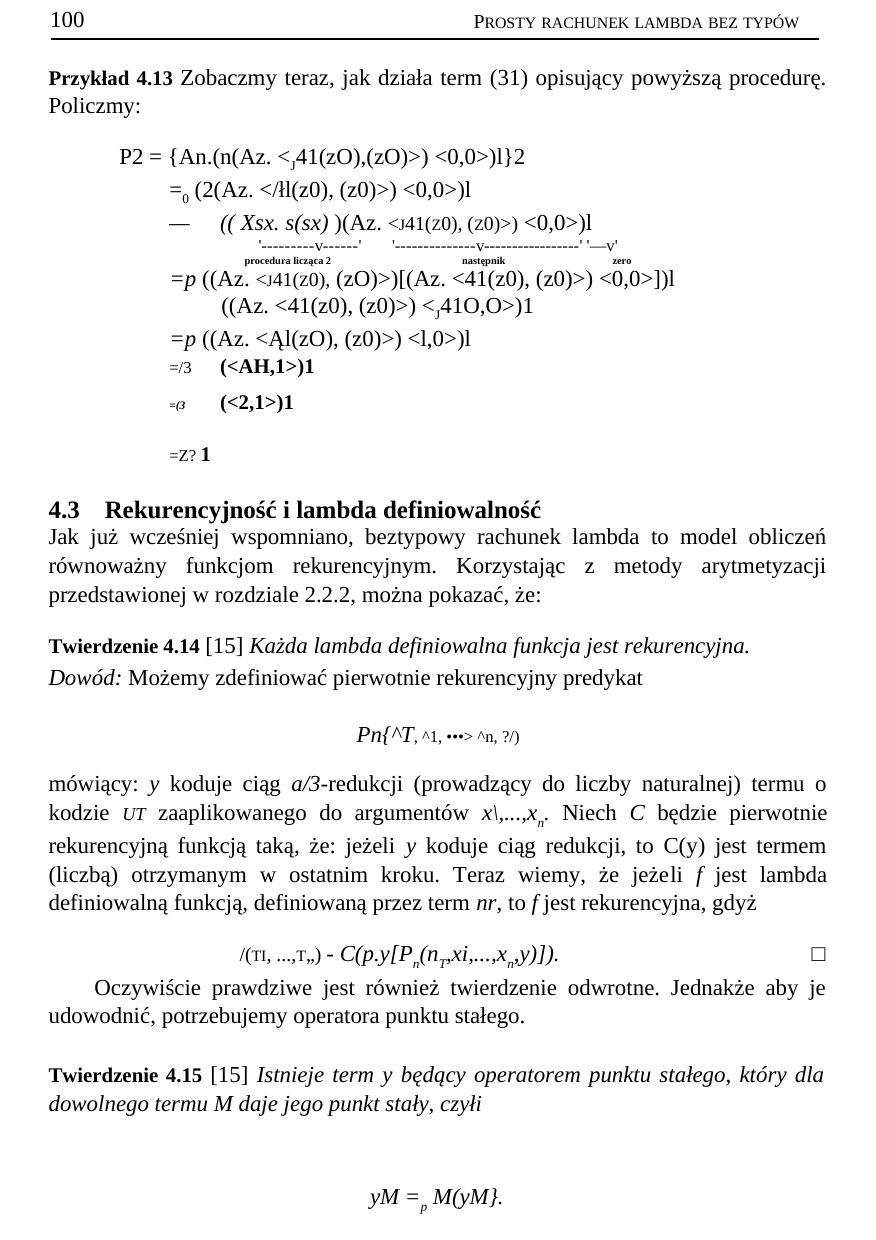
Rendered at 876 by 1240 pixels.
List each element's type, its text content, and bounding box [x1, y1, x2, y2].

text ' v ' ' v ' '—v' [48, 236, 827, 255]
text =p ((Az. <Ąl(zO), (z0)>) <l,0>)l [169, 325, 827, 351]
text Prosty rachunek lambda bez typów [473, 10, 821, 33]
text Twierdzenie 4.15 [15] Istnieje term y będący operatorem punktu stałego, który dla dowolnego termu M daje jego punkt stały, czyłi [48, 1061, 827, 1117]
text /(ti, ...,t„) - C(p.y[Pn(nT,xi,...,xn,y)]). □ [48, 940, 827, 971]
text =/3 (<AH,1>)1 [169, 353, 827, 378]
text — (( Xsx. s(sx) )(Az. <j41(z0), (z0)>) <0,0>)l [169, 209, 827, 236]
text Twierdzenie 4.14 [15] Każda lambda definiowalna funkcja jest rekurencyjna. [48, 632, 827, 659]
text =Z? 1 [169, 441, 827, 466]
text Jak już wcześniej wspomniano, beztypowy rachunek lambda to model obliczeń równoważny funkcjom rekurencyjnym. Korzystając z metody arytmetyzacji przedstawionej w rozdziale 2.2.2, można pokazać, że: [48, 523, 827, 607]
text P2 = {An.(n(Az. <J41(zO),(zO)>) <0,0>)l}2 [48, 143, 827, 173]
text yM =p M(yM}. [48, 1183, 827, 1214]
list Rekurencyjność i lambda definiowalność [48, 495, 827, 523]
text =0 (2(Az. </łl(z0), (z0)>) <0,0>)l [169, 176, 827, 207]
text Pn{^T, ^1, •••> ^n, ?/) [48, 721, 827, 748]
text 100 [50, 6, 87, 33]
text Dowód: Możemy zdefiniować pierwotnie rekurencyjny predykat [48, 664, 827, 690]
text =(3 (<2,1>)1 [169, 389, 827, 414]
text Oczywiście prawdziwe jest również twierdzenie odwrotne. Jednakże aby je udowodnić, potrzebujemy operatora punktu stałego. [48, 974, 827, 1029]
text =p ((Az. <j41(z0), (zO)>)[(Az. <41(z0), (z0)>) <0,0>])l [169, 267, 827, 292]
text procedura licząca 2 następnik zero [48, 255, 827, 267]
text mówiący: y koduje ciąg a/3-redukcji (prowadzący do liczby naturalnej) termu o kodzie ut zaaplikowanego do argumentów x\,...,xn. Niech C będzie pier­wotnie rekurencyjną funkcją taką, że: jeżeli y koduje ciąg redukcji, to C(y) jest termem (liczbą) otrzymanym w ostatnim kroku. Teraz wiemy, że jeże­li f jest lambda definiowalną funkcją, definiowaną przez term nr, to f jest rekurencyjna, gdyż [48, 771, 827, 915]
text ((Az. <41(z0), (z0)>) <J41O,O>)1 [221, 292, 827, 323]
text Przykład 4.13 Zobaczmy teraz, jak działa term (31) opisujący powyższą procedurę. Policzmy: [48, 64, 827, 118]
